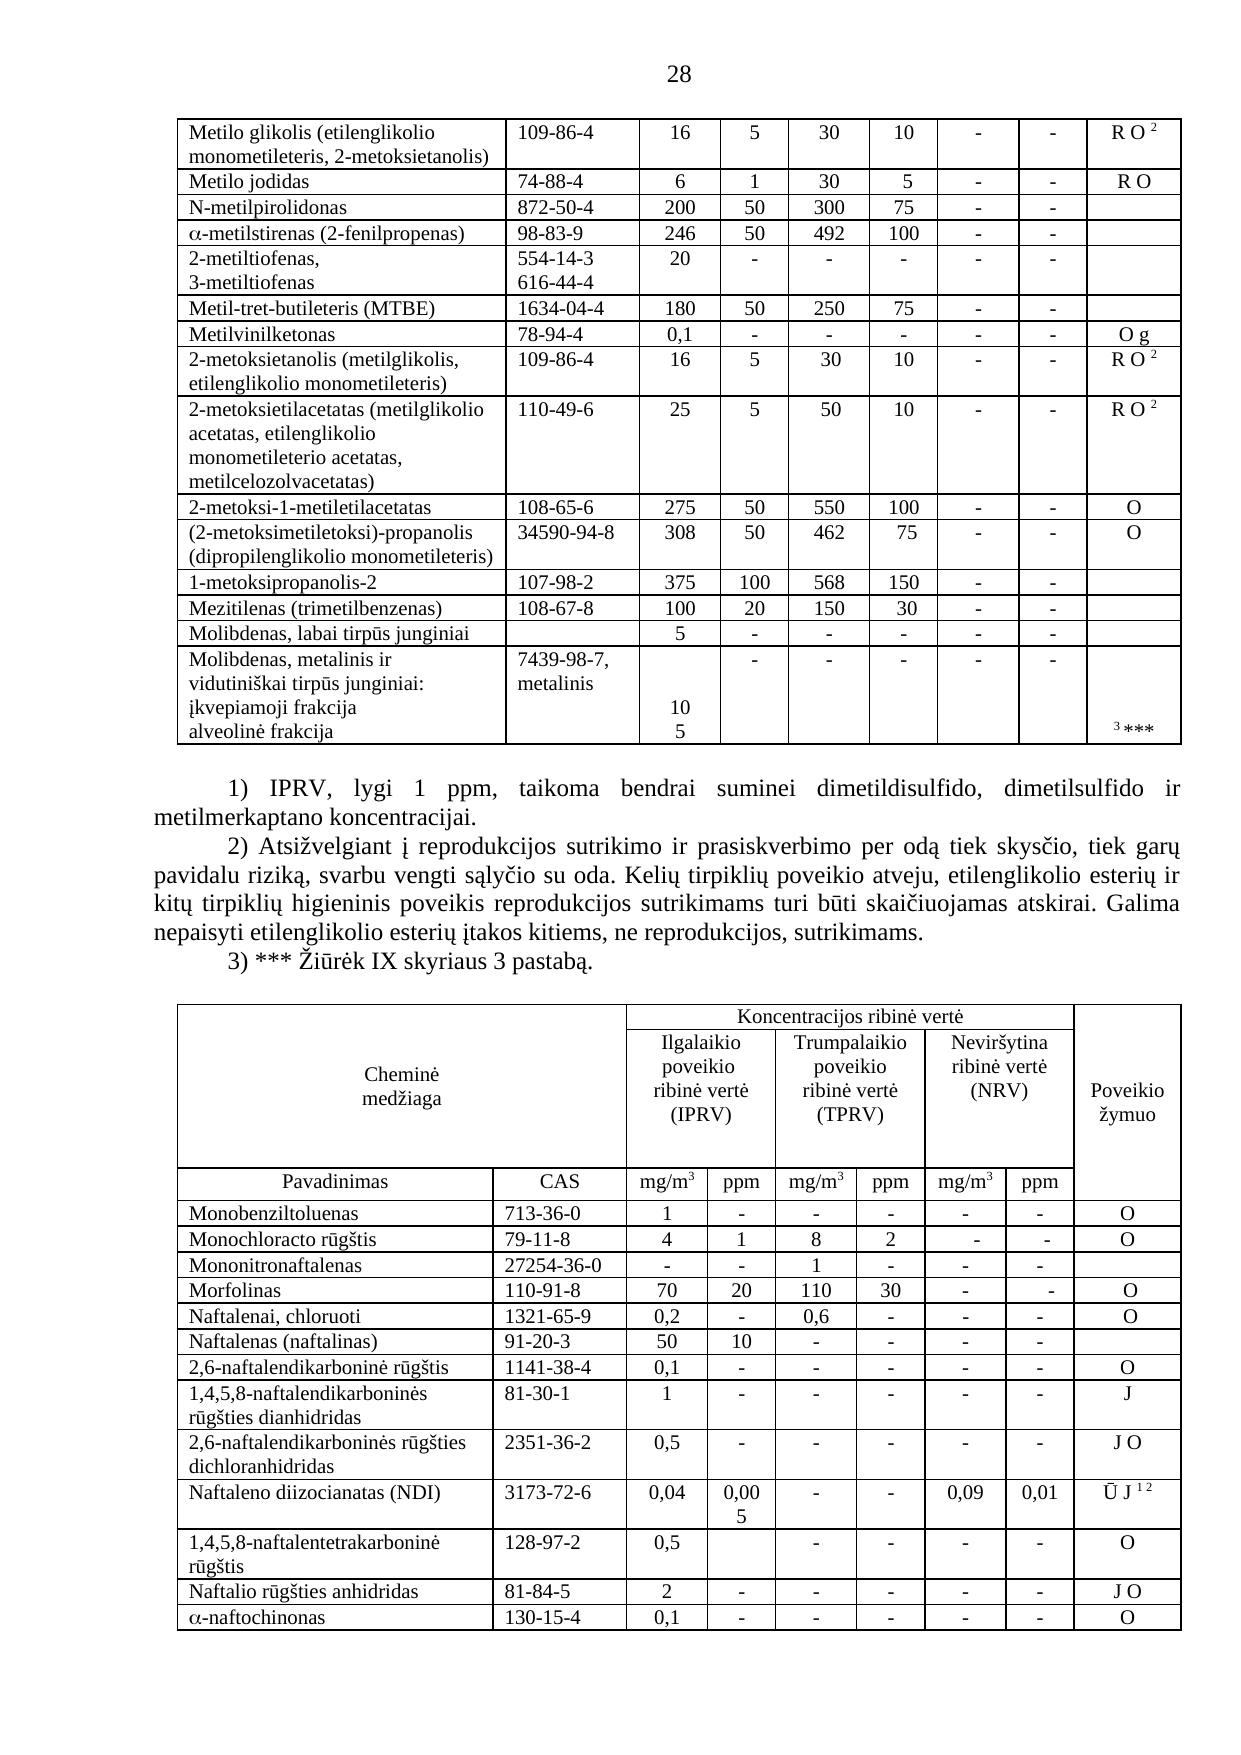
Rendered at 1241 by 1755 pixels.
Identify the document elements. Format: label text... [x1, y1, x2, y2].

table_cell - [926, 1355, 1005, 1379]
table_cell O g [1088, 322, 1180, 346]
table_cell 110-91-8 [494, 1278, 626, 1302]
table_cell 200 [640, 195, 720, 219]
text 3) *** Žiūrėk IX skyriaus 3 pastabą. [153, 946, 1181, 975]
table_cell 16 [640, 120, 720, 168]
table_cell 34590-94-8 [507, 520, 639, 568]
table_cell 100 [870, 495, 937, 519]
table_cell 0,04 [627, 1480, 707, 1528]
table_cell - [776, 1605, 856, 1629]
table_cell - [926, 1381, 1005, 1429]
table_cell - [721, 621, 788, 645]
table_cell 50 [721, 520, 788, 568]
table_cell - [1007, 1580, 1073, 1603]
table_cell - [926, 1530, 1005, 1578]
table_cell 0,1 [627, 1355, 707, 1379]
table_cell [1088, 296, 1180, 320]
table_cell - [776, 1430, 856, 1478]
table_cell - [857, 1580, 924, 1603]
table_cell Pavadinimas [178, 1169, 492, 1200]
table_cell 5 [721, 120, 788, 168]
table_cell 1 [721, 170, 788, 193]
table_cell 70 [627, 1278, 707, 1302]
table_cell 1,4,5,8-naftalendikarboninės rūgšties dianhidridas [178, 1381, 492, 1429]
table_cell 50 [721, 495, 788, 519]
table_cell - [1020, 296, 1086, 320]
table_cell Naftaleno diizocianatas (NDI) [178, 1480, 492, 1528]
table_cell - [926, 1580, 1005, 1603]
table_cell 100 [870, 221, 937, 245]
table_cell - [926, 1227, 1005, 1251]
table_cell 107-98-2 [507, 570, 639, 594]
table_cell Neviršytina ribinė vertė (NRV) [926, 1030, 1073, 1167]
table_cell 8 [776, 1227, 856, 1251]
table_cell 50 [721, 195, 788, 219]
table_cell Mononitronaftalenas [178, 1253, 492, 1277]
table_cell R O 2 [1088, 347, 1180, 395]
table_cell 375 [640, 570, 720, 594]
table_cell - [1020, 322, 1086, 346]
table_cell 109-86-4 [507, 120, 639, 168]
table_cell [1088, 221, 1180, 245]
table_cell - [926, 1201, 1005, 1225]
table_cell 568 [789, 570, 869, 594]
table_cell 2-metiltiofenas, 3-metiltiofenas [178, 246, 505, 294]
table_cell 110 [776, 1278, 856, 1302]
table_cell 81-30-1 [494, 1381, 626, 1429]
table_cell Ū J 1 2 [1075, 1480, 1180, 1528]
table_cell 130-15-4 [494, 1605, 626, 1629]
table_cell - [1007, 1227, 1073, 1251]
table_cell 10 [708, 1330, 775, 1353]
table_cell - [1020, 120, 1086, 168]
table_cell - [1007, 1355, 1073, 1379]
table_header Koncentracijos ribinė vertė [627, 1005, 1073, 1028]
table_cell - [870, 621, 937, 645]
table_cell Mezitilenas (trimetilbenzenas) [178, 596, 505, 620]
table_cell - [776, 1355, 856, 1379]
table_cell mg/m3 [926, 1169, 1005, 1200]
table_cell [708, 1530, 775, 1578]
table_cell 0,2 [627, 1304, 707, 1328]
table_cell 91-20-3 [494, 1330, 626, 1353]
table_cell 5 [870, 170, 937, 193]
table_cell - [938, 322, 1018, 346]
table_cell 6 [640, 170, 720, 193]
table_cell [1088, 246, 1180, 294]
table_cell 0,09 [926, 1480, 1005, 1528]
table_cell 1 [708, 1227, 775, 1251]
table_cell 2,6-naftalendikarboninė rūgštis [178, 1355, 492, 1379]
table_cell 0,01 [1007, 1480, 1073, 1528]
table_cell 492 [789, 221, 869, 245]
table_cell - [1007, 1530, 1073, 1578]
table_cell R O [1088, 170, 1180, 193]
table_cell - [1020, 647, 1086, 743]
table_cell [1088, 596, 1180, 620]
text 1) IPRV, lygi 1 ppm, taikoma bendrai suminei dimetildisulfido, dimetilsulfido ir metilmerkaptano koncentracijai. [153, 773, 1181, 831]
table_cell 109-86-4 [507, 347, 639, 395]
table_cell - [938, 170, 1018, 193]
table_cell - [857, 1304, 924, 1328]
table_cell - [857, 1330, 924, 1353]
table_cell 30 [870, 596, 937, 620]
table_cell 4 [627, 1227, 707, 1251]
table_cell - [789, 621, 869, 645]
table_cell O [1088, 520, 1180, 568]
table_cell - [721, 246, 788, 294]
table_cell - [1020, 520, 1086, 568]
table_cell [507, 621, 639, 645]
table_cell 78-94-4 [507, 322, 639, 346]
table_cell 100 [721, 570, 788, 594]
table_cell 1321-65-9 [494, 1304, 626, 1328]
table_header Poveikio žymuo [1075, 1005, 1180, 1200]
table_cell - [926, 1430, 1005, 1478]
table_cell 0,005 [708, 1480, 775, 1528]
table_header Cheminė medžiaga [178, 1005, 626, 1167]
table_cell 110-49-6 [507, 397, 639, 493]
table_cell 2-metoksi-1-metiletilacetatas [178, 495, 505, 519]
table_cell 2 [857, 1227, 924, 1251]
table_cell R O 2 [1088, 397, 1180, 493]
table_cell - [708, 1253, 775, 1277]
table_cell mg/m3 [627, 1169, 707, 1200]
table_cell - [926, 1330, 1005, 1353]
table_cell O [1075, 1355, 1180, 1379]
table_cell 1,4,5,8-naftalentetrakarboninė rūgštis [178, 1530, 492, 1578]
table_cell - [938, 296, 1018, 320]
table_cell 0,5 [627, 1430, 707, 1478]
table_cell 7439-98-7, metalinis [507, 647, 639, 743]
table_cell 1634-04-4 [507, 296, 639, 320]
table_cell - [926, 1605, 1005, 1629]
table_cell - [938, 495, 1018, 519]
table_cell 128-97-2 [494, 1530, 626, 1578]
table_cell 5 [640, 621, 720, 645]
table_cell 275 [640, 495, 720, 519]
table_cell - [857, 1381, 924, 1429]
table_cell ppm [1007, 1169, 1073, 1200]
table_cell - [1020, 596, 1086, 620]
table_cell mg/m3 [776, 1169, 856, 1200]
table_cell 462 [789, 520, 869, 568]
table_cell 20 [721, 596, 788, 620]
table_cell (2-metoksimetiletoksi)-propanolis (dipropilenglikolio monometileteris) [178, 520, 505, 568]
table_cell 308 [640, 520, 720, 568]
table_cell - [926, 1304, 1005, 1328]
table_cell 10 [870, 397, 937, 493]
table_cell - [708, 1355, 775, 1379]
table_cell 554-14-3 616-44-4 [507, 246, 639, 294]
table_cell 180 [640, 296, 720, 320]
table_cell 20 [708, 1278, 775, 1302]
table_cell - [776, 1480, 856, 1528]
table_cell - [789, 322, 869, 346]
table_cell Naftalenai, chloruoti [178, 1304, 492, 1328]
table_cell - [708, 1430, 775, 1478]
table_cell 1 [776, 1253, 856, 1277]
table_cell - [1007, 1330, 1073, 1353]
table_cell R O 2 [1088, 120, 1180, 168]
table_cell 27254-36-0 [494, 1253, 626, 1277]
table_cell - [1020, 170, 1086, 193]
table_cell 0,5 [627, 1530, 707, 1578]
table_cell - [1020, 221, 1086, 245]
table_cell 10 [870, 347, 937, 395]
table_cell - [1007, 1605, 1073, 1629]
table_cell 20 [640, 246, 720, 294]
table_cell - [938, 621, 1018, 645]
table_cell 30 [789, 120, 869, 168]
table_cell - [926, 1253, 1005, 1277]
table_cell 3 *** [1088, 647, 1180, 743]
table_cell 550 [789, 495, 869, 519]
table_cell 16 [640, 347, 720, 395]
table_cell - [857, 1201, 924, 1225]
table_cell [1075, 1330, 1180, 1353]
table_cell - [721, 647, 788, 743]
table_cell 25 [640, 397, 720, 493]
table_cell - [1020, 246, 1086, 294]
table_cell [1075, 1253, 1180, 1277]
table_cell O [1075, 1605, 1180, 1629]
table_cell 2-metoksietilacetatas (metilglikolio acetatas, etilenglikolio monometileterio acetatas, metilcelozolvacetatas) [178, 397, 505, 493]
table_cell 100 [640, 596, 720, 620]
text 2) Atsižvelgiant į reprodukcijos sutrikimo ir prasiskverbimo per odą tiek skysčio, tiek garų pavidalu riziką, svarbu vengti sąlyčio su oda. Kelių tirpiklių poveikio atveju, etilenglikolio esterių ir kitų tirpiklių higieninis poveikis reprodukcijos sutrikimams turi būti skaičiuojamas atskirai. Galima nepaisyti etilenglikolio esterių įtakos kitiems, ne reprodukcijos, sutrikimams. [153, 831, 1181, 946]
table_cell - [870, 246, 937, 294]
table_cell 75 [870, 296, 937, 320]
table_cell 81-84-5 [494, 1580, 626, 1603]
table_cell 10 [870, 120, 937, 168]
table_cell - [938, 570, 1018, 594]
table_cell 1-metoksipropanolis-2 [178, 570, 505, 594]
table_cell [1088, 570, 1180, 594]
table_cell - [776, 1580, 856, 1603]
table_cell - [938, 596, 1018, 620]
table_cell Monochloracto rūgštis [178, 1227, 492, 1251]
table_cell - [857, 1530, 924, 1578]
table_cell - [857, 1430, 924, 1478]
table_cell 150 [870, 570, 937, 594]
table_cell - [938, 195, 1018, 219]
table_cell 108-65-6 [507, 495, 639, 519]
table_cell - [938, 520, 1018, 568]
table_cell - [789, 647, 869, 743]
table_cell 75 [870, 520, 937, 568]
table_cell - [1020, 195, 1086, 219]
table_cell Ilgalaikio poveikio ribinė vertė (IPRV) [627, 1030, 775, 1167]
table_cell -naftochinonas [178, 1605, 492, 1629]
table_cell - [708, 1580, 775, 1603]
table_cell - [938, 246, 1018, 294]
table_cell - [776, 1201, 856, 1225]
table_cell - [627, 1253, 707, 1277]
table_cell O [1075, 1278, 1180, 1302]
table_cell -metilstirenas (2-fenilpropenas) [178, 221, 505, 245]
table_cell ppm [708, 1169, 775, 1200]
table_cell 2351-36-2 [494, 1430, 626, 1478]
table_cell Molibdenas, labai tirpūs junginiai [178, 621, 505, 645]
table_cell 50 [721, 221, 788, 245]
table_cell - [857, 1253, 924, 1277]
table_cell 5 [721, 397, 788, 493]
table_cell CAS [494, 1169, 626, 1200]
table_cell - [1007, 1430, 1073, 1478]
table_cell - [1007, 1304, 1073, 1328]
table_cell - [708, 1605, 775, 1629]
table_cell - [1007, 1253, 1073, 1277]
table_cell 1 [627, 1201, 707, 1225]
table_cell - [938, 347, 1018, 395]
table_cell 10 5 [640, 647, 720, 743]
table_cell 5 [721, 347, 788, 395]
table_cell 30 [857, 1278, 924, 1302]
table_cell - [1007, 1278, 1073, 1302]
table_cell - [857, 1480, 924, 1528]
table_cell Metilo jodidas [178, 170, 505, 193]
table_cell O [1075, 1530, 1180, 1578]
table_cell 150 [789, 596, 869, 620]
table_cell - [789, 246, 869, 294]
table_cell 0,1 [640, 322, 720, 346]
table_cell - [1007, 1381, 1073, 1429]
table_cell Metilvinilketonas [178, 322, 505, 346]
table_cell 300 [789, 195, 869, 219]
table_cell - [776, 1381, 856, 1429]
table_cell 872-50-4 [507, 195, 639, 219]
table_cell Molibdenas, metalinis ir vidutiniškai tirpūs junginiai: įkvepiamoji frakcija alveolinė frakcija [178, 647, 505, 743]
table_cell - [938, 120, 1018, 168]
table_cell J [1075, 1381, 1180, 1429]
table_cell - [870, 647, 937, 743]
table_cell O [1075, 1227, 1180, 1251]
table_cell 75 [870, 195, 937, 219]
table_cell - [1020, 347, 1086, 395]
table_cell [1088, 621, 1180, 645]
table_cell 250 [789, 296, 869, 320]
table_cell Monobenziltoluenas [178, 1201, 492, 1225]
table_cell - [1020, 621, 1086, 645]
table_cell - [776, 1330, 856, 1353]
table_cell N-metilpirolidonas [178, 195, 505, 219]
table_cell [1088, 195, 1180, 219]
table_cell 30 [789, 170, 869, 193]
table_cell - [857, 1355, 924, 1379]
table_cell - [926, 1278, 1005, 1302]
table_cell Metil-tret-butileteris (MTBE) [178, 296, 505, 320]
table_cell - [1020, 570, 1086, 594]
table_cell - [708, 1381, 775, 1429]
table_cell - [1007, 1201, 1073, 1225]
table_cell 246 [640, 221, 720, 245]
table_cell - [938, 647, 1018, 743]
table_cell 108-67-8 [507, 596, 639, 620]
table_cell O [1075, 1304, 1180, 1328]
table_cell 2,6-naftalendikarboninės rūgšties dichloranhidridas [178, 1430, 492, 1478]
table_cell Naftalenas (naftalinas) [178, 1330, 492, 1353]
table_cell J O [1075, 1430, 1180, 1478]
table_cell - [870, 322, 937, 346]
table_cell 2-metoksietanolis (metilglikolis, etilenglikolio monometileteris) [178, 347, 505, 395]
table_cell - [938, 397, 1018, 493]
table_cell 0,6 [776, 1304, 856, 1328]
table_cell ppm [857, 1169, 924, 1200]
table_cell 2 [627, 1580, 707, 1603]
table_cell 1141-38-4 [494, 1355, 626, 1379]
table_cell J O [1075, 1580, 1180, 1603]
table_cell Trumpalaikio poveikio ribinė vertė (TPRV) [776, 1030, 924, 1167]
table_cell O [1088, 495, 1180, 519]
table_cell 79-11-8 [494, 1227, 626, 1251]
table_cell - [721, 322, 788, 346]
table_cell 50 [721, 296, 788, 320]
table_cell Morfolinas [178, 1278, 492, 1302]
table_cell Naftalio rūgšties anhidridas [178, 1580, 492, 1603]
table_cell O [1075, 1201, 1180, 1225]
table_cell Metilo glikolis (etilenglikolio monometileteris, 2-metoksietanolis) [178, 120, 505, 168]
table_cell - [708, 1201, 775, 1225]
table_cell 74-88-4 [507, 170, 639, 193]
table_cell - [776, 1530, 856, 1578]
table_cell - [938, 221, 1018, 245]
table_cell 50 [627, 1330, 707, 1353]
table_cell 0,1 [627, 1605, 707, 1629]
table_cell 713-36-0 [494, 1201, 626, 1225]
table_cell 3173-72-6 [494, 1480, 626, 1528]
table_cell - [1020, 495, 1086, 519]
table_cell - [857, 1605, 924, 1629]
table_cell 1 [627, 1381, 707, 1429]
table_cell - [1020, 397, 1086, 493]
table_cell 30 [789, 347, 869, 395]
table_cell - [708, 1304, 775, 1328]
table_cell 98-83-9 [507, 221, 639, 245]
table_cell 50 [789, 397, 869, 493]
